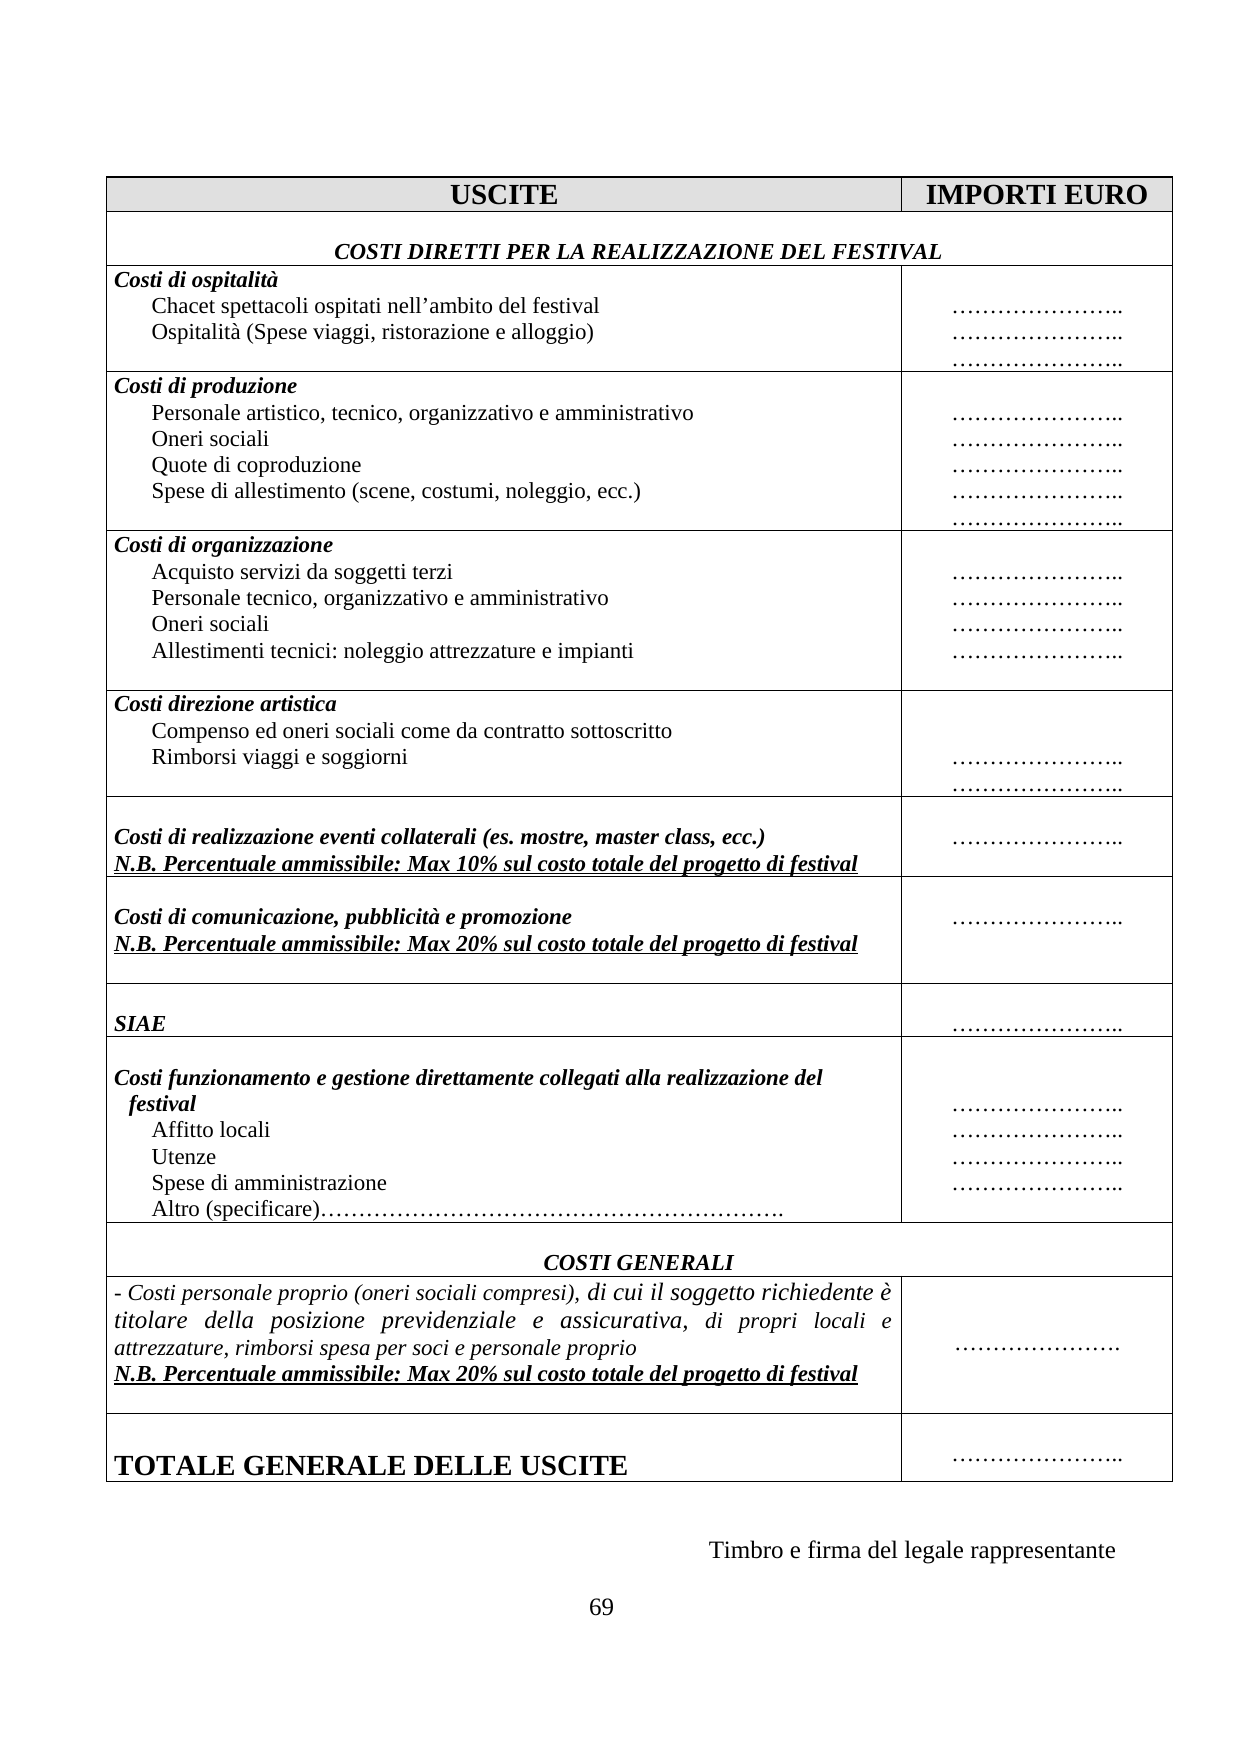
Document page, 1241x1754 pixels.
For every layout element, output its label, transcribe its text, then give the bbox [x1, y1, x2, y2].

table_cell Costi di produzione Personale artistico, tecnico, organizzativo e amministrativo Oneri sociali Quote di coproduzione Spese di allestimento (scene, costumi, noleggio, ecc.) [107, 372, 901, 530]
table_header USCITE [107, 178, 901, 211]
table_cell TOTALE GENERALE DELLE USCITE [107, 1414, 901, 1481]
table_cell ………………….. ………………….. ………………….. ………………….. [902, 531, 1172, 689]
table_cell Costi di ospitalità Chacet spettacoli ospitati nell’ambito del festival Ospitalità (Spese viaggi, ristorazione e alloggio) [107, 266, 901, 371]
table_header IMPORTI EURO [902, 178, 1172, 211]
table_cell COSTI DIRETTI PER LA REALIZZAZIONE DEL FESTIVAL [107, 212, 1172, 265]
table_cell ………………….. [902, 1414, 1172, 1481]
table_cell Costi funzionamento e gestione direttamente collegati alla realizzazione del festival Affitto locali Utenze Spese di amministrazione Altro (specificare)……………………………………………………. [107, 1037, 901, 1222]
table_cell Costi direzione artistica Compenso ed oneri sociali come da contratto sottoscritto Rimborsi viaggi e soggiorni [107, 691, 901, 796]
table_cell ………………….. ………………….. ………………….. ………………….. [902, 1037, 1172, 1222]
table_cell ………………….. [902, 984, 1172, 1036]
table_cell SIAE [107, 984, 901, 1036]
table_cell Costi di realizzazione eventi collaterali (es. mostre, master class, ecc.) N.B. Percentuale ammissibile: Max 10% sul costo totale del progetto di festival [107, 797, 901, 876]
text Timbro e firma del legale rappresentante [118, 1535, 1122, 1564]
table_cell Costi di comunicazione, pubblicità e promozione N.B. Percentuale ammissibile: Max 20% sul costo totale del progetto di festival [107, 877, 901, 982]
table_cell - Costi personale proprio (oneri sociali compresi), di cui il soggetto richiedente è titolare della posizione previdenziale e assicurativa, di propri locali e attrezzature, rimborsi spesa per soci e personale proprio N.B. Percentuale ammissibile: Max 20% sul costo totale del progetto di festival [107, 1277, 901, 1413]
table_cell ………………….. ………………….. ………………….. ………………….. ………………….. [902, 372, 1172, 530]
table_cell ………………….. [902, 877, 1172, 982]
table_cell ………………….. [902, 797, 1172, 876]
table_cell ………………….. ………………….. ………………….. [902, 266, 1172, 371]
table_cell …………………. [902, 1277, 1172, 1413]
table_cell COSTI GENERALI [107, 1223, 1172, 1276]
table_cell ………………….. ………………….. [902, 691, 1172, 796]
table_cell Costi di organizzazione Acquisto servizi da soggetti terzi Personale tecnico, organizzativo e amministrativo Oneri sociali Allestimenti tecnici: noleggio attrezzature e impianti [107, 531, 901, 689]
